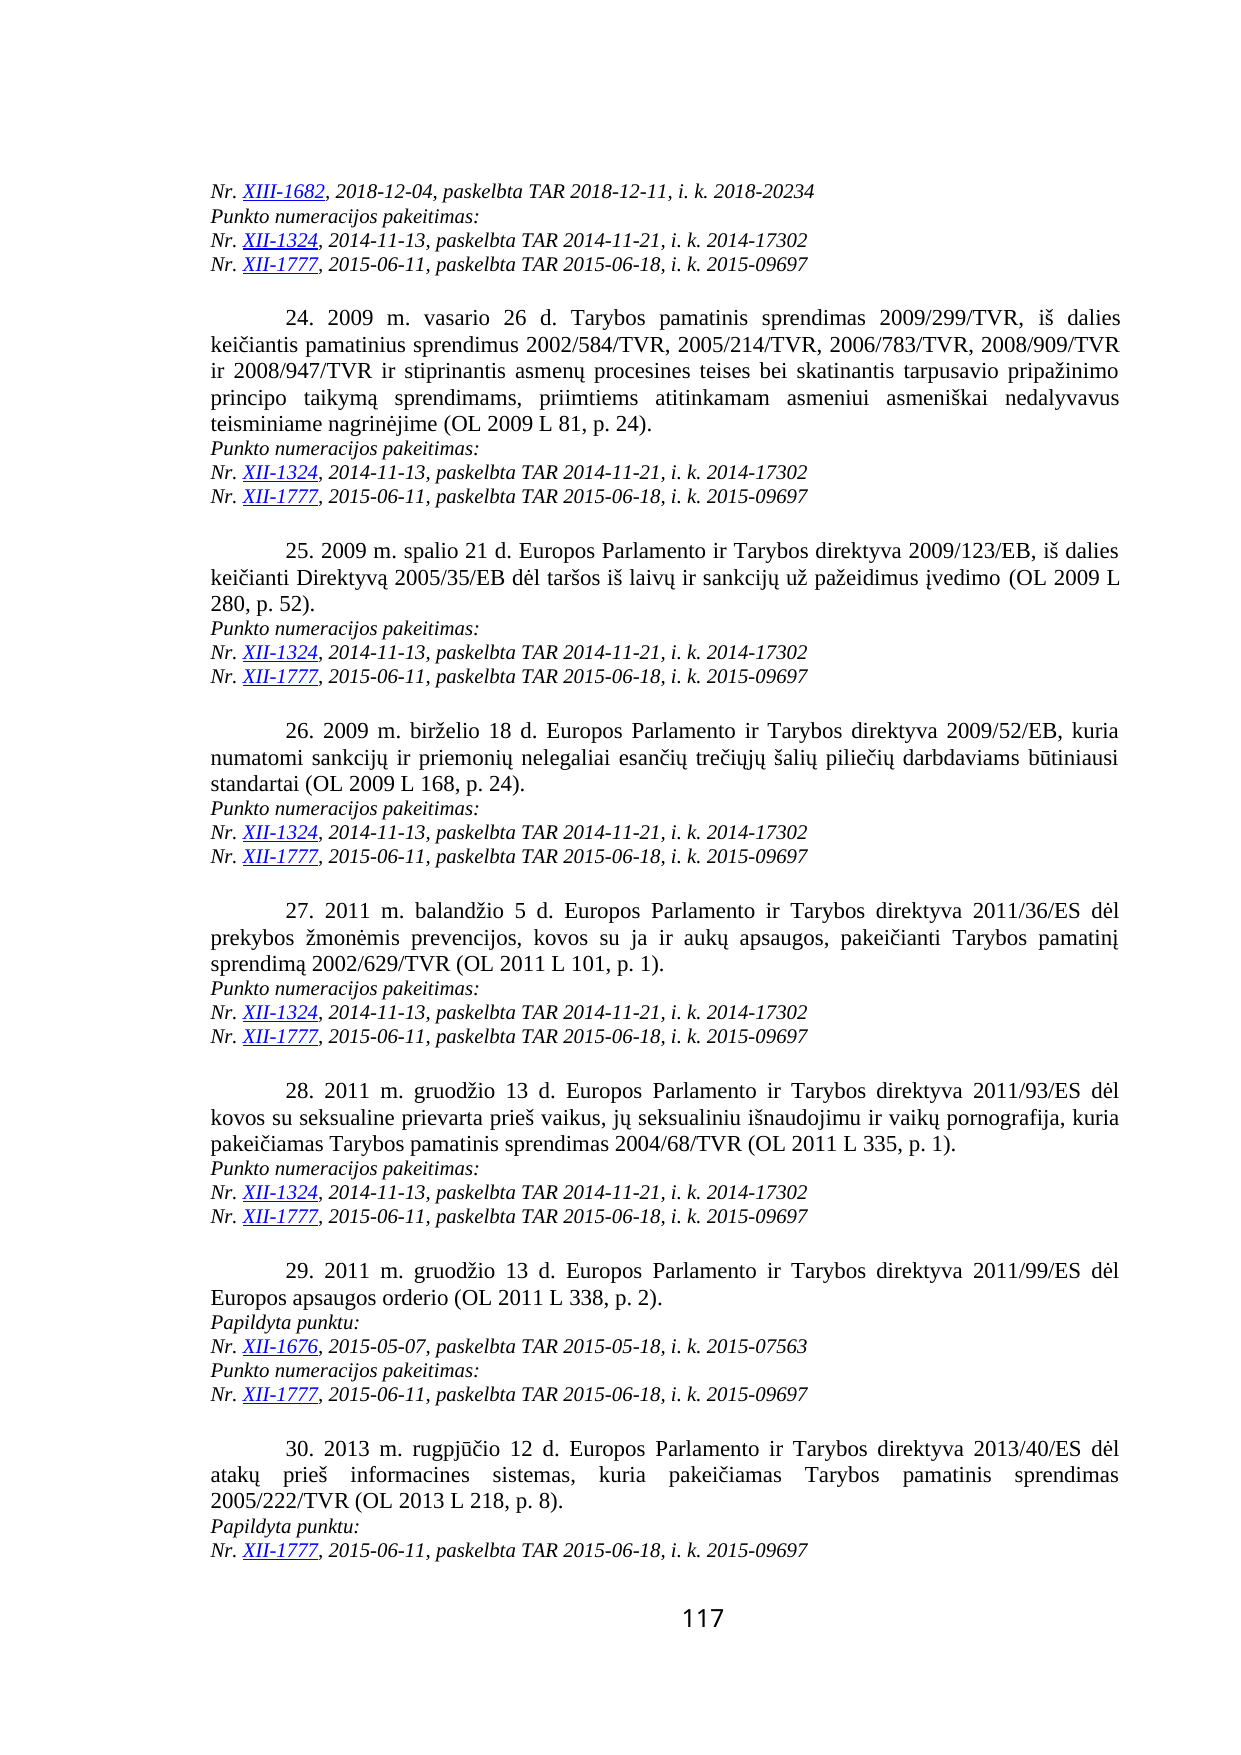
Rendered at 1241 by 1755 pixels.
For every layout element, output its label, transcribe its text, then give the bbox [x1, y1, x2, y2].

text Nr. XII-1777, 2015-06-11, paskelbta TAR 2015-06-18, i. k. 2015-09697 [210, 844, 1120, 868]
text Nr. XII-1777, 2015-06-11, paskelbta TAR 2015-06-18, i. k. 2015-09697 [210, 484, 1120, 508]
text Punkto numeracijos pakeitimas: [210, 1358, 1120, 1382]
text Papildyta punktu: [210, 1310, 1120, 1334]
text Punkto numeracijos pakeitimas: [210, 796, 1120, 820]
text Papildyta punktu: [210, 1514, 1120, 1538]
text 26. 2009 m. birželio 18 d. Europos Parlamento ir Tarybos direktyva 2009/52/EB, kuria numatomi sankcijų ir priemonių nelegaliai esančių trečiųjų šalių piliečių darbdaviams būtiniausi standartai (OL 2009 L 168, p. 24). [210, 717, 1120, 796]
text Nr. XII-1324, 2014-11-13, paskelbta TAR 2014-11-21, i. k. 2014-17302 [210, 228, 1120, 252]
text Punkto numeracijos pakeitimas: [210, 616, 1120, 640]
text Punkto numeracijos pakeitimas: [210, 203, 1120, 228]
text Punkto numeracijos pakeitimas: [210, 1156, 1120, 1180]
text Nr. XII-1324, 2014-11-13, paskelbta TAR 2014-11-21, i. k. 2014-17302 [210, 460, 1120, 484]
text Nr. XII-1324, 2014-11-13, paskelbta TAR 2014-11-21, i. k. 2014-17302 [210, 1180, 1120, 1204]
text Punkto numeracijos pakeitimas: [210, 436, 1120, 460]
text Nr. XII-1777, 2015-06-11, paskelbta TAR 2015-06-18, i. k. 2015-09697 [210, 1538, 1120, 1562]
text 28. 2011 m. gruodžio 13 d. Europos Parlamento ir Tarybos direktyva 2011/93/ES dėl kovos su seksualine prievarta prieš vaikus, jų seksualiniu išnaudojimu ir vaikų pornografija, kuria pakeičiamas Tarybos pamatinis sprendimas 2004/68/TVR (OL 2011 L 335, p. 1). [210, 1077, 1120, 1156]
text Nr. XII-1777, 2015-06-11, paskelbta TAR 2015-06-18, i. k. 2015-09697 [210, 1204, 1120, 1228]
text Nr. XII-1676, 2015-05-07, paskelbta TAR 2015-05-18, i. k. 2015-07563 [210, 1334, 1120, 1358]
text Nr. XII-1324, 2014-11-13, paskelbta TAR 2014-11-21, i. k. 2014-17302 [210, 820, 1120, 844]
text Nr. XII-1324, 2014-11-13, paskelbta TAR 2014-11-21, i. k. 2014-17302 [210, 1000, 1120, 1024]
text 25. 2009 m. spalio 21 d. Europos Parlamento ir Tarybos direktyva 2009/123/EB, iš dalies keičianti Direktyvą 2005/35/EB dėl taršos iš laivų ir sankcijų už pažeidimus įvedimo (OL 2009 L 280, p. 52). [210, 537, 1120, 616]
text 29. 2011 m. gruodžio 13 d. Europos Parlamento ir Tarybos direktyva 2011/99/ES dėl Europos apsaugos orderio (OL 2011 L 338, p. 2). [210, 1257, 1120, 1310]
text 27. 2011 m. balandžio 5 d. Europos Parlamento ir Tarybos direktyva 2011/36/ES dėl prekybos žmonėmis prevencijos, kovos su ja ir aukų apsaugos, pakeičianti Tarybos pamatinį sprendimą 2002/629/TVR (OL 2011 L 101, p. 1). [210, 897, 1120, 976]
text 30. 2013 m. rugpjūčio 12 d. Europos Parlamento ir Tarybos direktyva 2013/40/ES dėl atakų prieš informacines sistemas, kuria pakeičiamas Tarybos pamatinis sprendimas 2005/222/TVR (OL 2013 L 218, p. 8). [210, 1435, 1120, 1514]
text Nr. XII-1777, 2015-06-11, paskelbta TAR 2015-06-18, i. k. 2015-09697 [210, 664, 1120, 688]
text Punkto numeracijos pakeitimas: [210, 976, 1120, 1000]
text Nr. XII-1777, 2015-06-11, paskelbta TAR 2015-06-18, i. k. 2015-09697 [210, 252, 1120, 276]
text 24. 2009 m. vasario 26 d. Tarybos pamatinis sprendimas 2009/299/TVR, iš dalies keičiantis pamatinius sprendimus 2002/584/TVR, 2005/214/TVR, 2006/783/TVR, 2008/909/TVR ir 2008/947/TVR ir stiprinantis asmenų procesines teises bei skatinantis tarpusavio pripažinimo principo taikymą sprendimams, priimtiems atitinkamam asmeniui asmeniškai nedalyvavus teisminiame nagrinėjime (OL 2009 L 81, p. 24). [210, 304, 1120, 436]
text Nr. XII-1777, 2015-06-11, paskelbta TAR 2015-06-18, i. k. 2015-09697 [210, 1382, 1120, 1406]
text Nr. XII-1777, 2015-06-11, paskelbta TAR 2015-06-18, i. k. 2015-09697 [210, 1024, 1120, 1048]
text Nr. XIII-1682, 2018-12-04, paskelbta TAR 2018-12-11, i. k. 2018-20234 [210, 179, 1120, 203]
text Nr. XII-1324, 2014-11-13, paskelbta TAR 2014-11-21, i. k. 2014-17302 [210, 640, 1120, 664]
